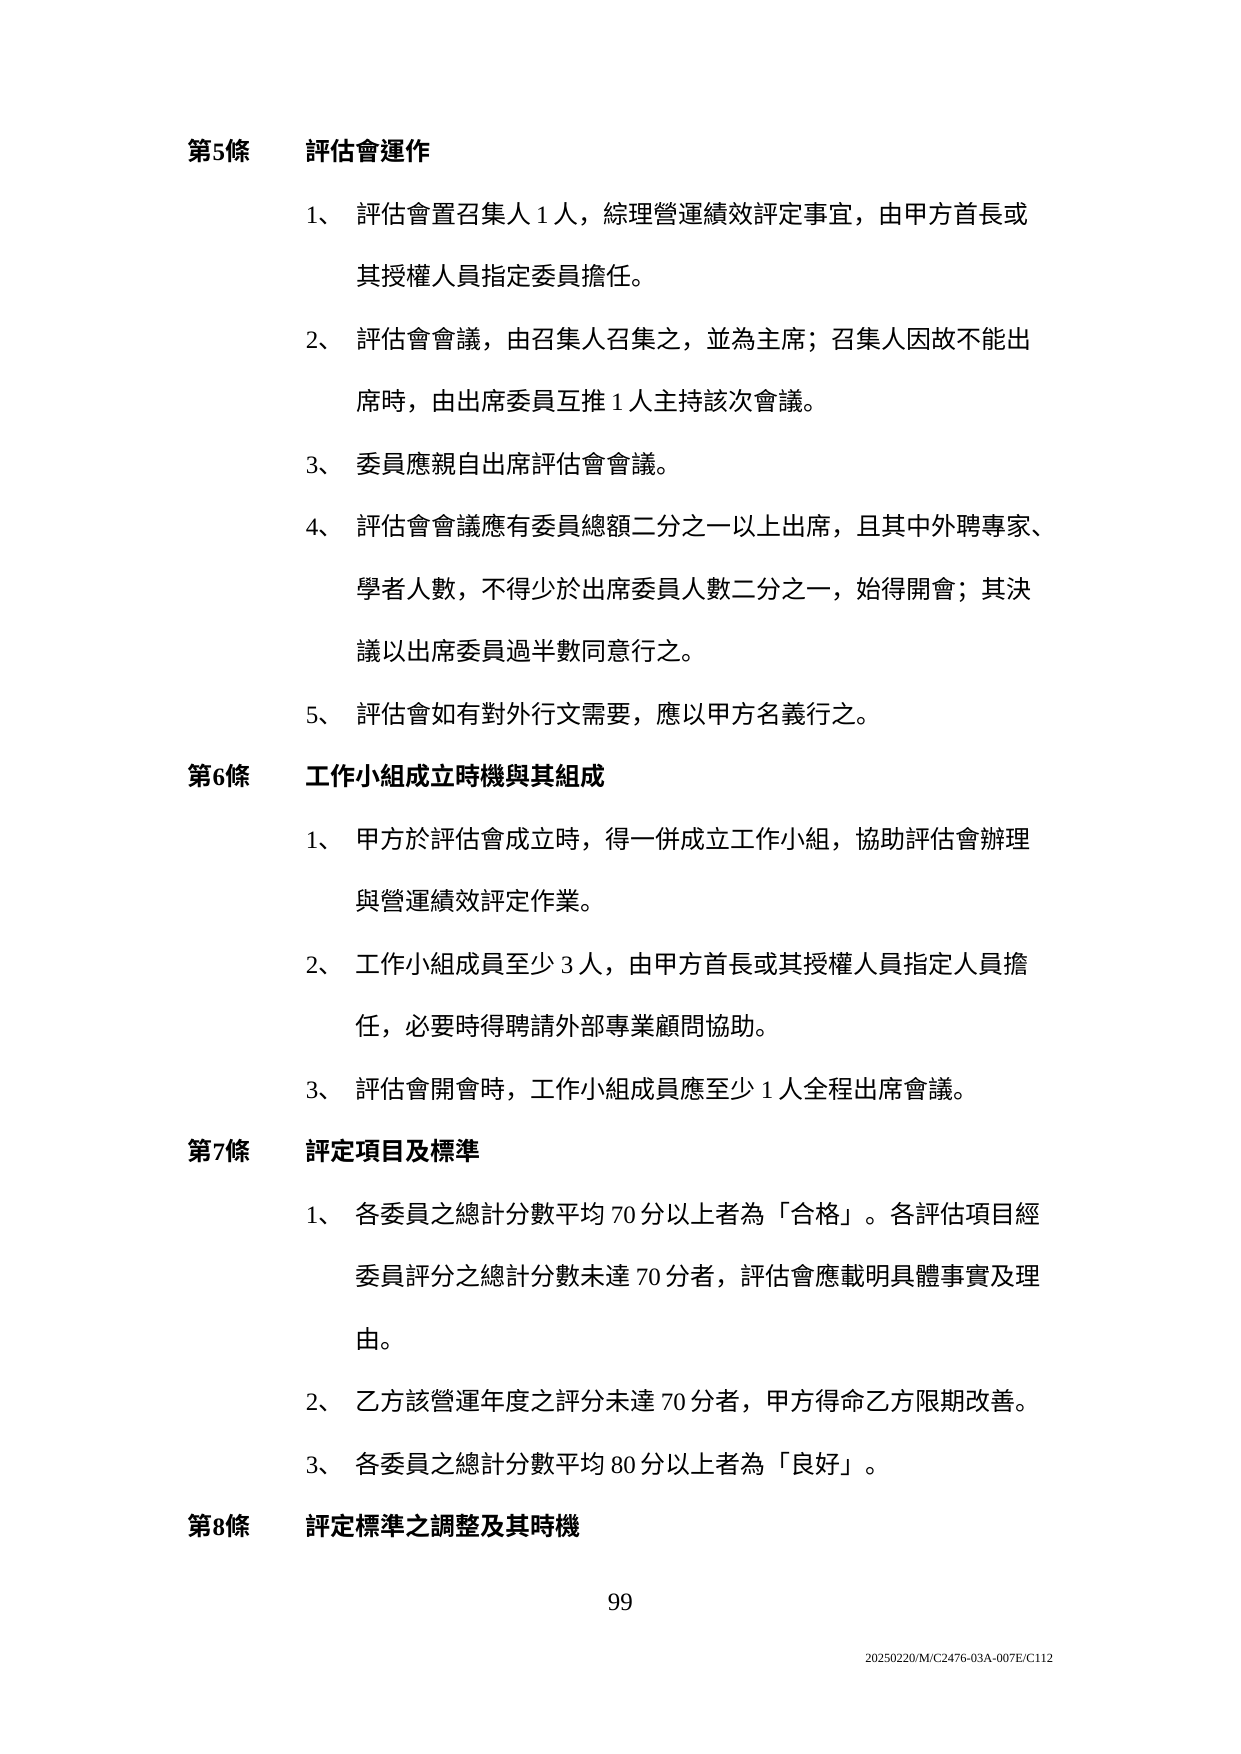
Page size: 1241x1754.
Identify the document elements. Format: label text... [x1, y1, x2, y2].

list 評估會會議應有委員總額二分之一以上出席，且其中外聘專家、學者人數，不得少於出席委員人數二分之一，始得開會；其決議以出席委員過半數同意行之。 [306, 483, 1053, 671]
list 甲方於評估會成立時，得一併成立工作小組，協助評估會辦理與營運績效評定作業。 [306, 796, 1053, 921]
list 各委員之總計分數平均70分以上者為「合格」。各評估項目經委員評分之總計分數未達70分者，評估會應載明具體事實及理由。 [306, 1171, 1053, 1358]
list 評估會運作 [187, 108, 1053, 171]
list 評定項目及標準 [187, 1108, 1053, 1171]
list 工作小組成員至少3人，由甲方首長或其授權人員指定人員擔任，必要時得聘請外部專業顧問協助。 [306, 921, 1053, 1046]
list 工作小組成立時機與其組成 [187, 733, 1053, 796]
list 評估會置召集人1人，綜理營運績效評定事宜，由甲方首長或其授權人員指定委員擔任。 [306, 171, 1053, 296]
list 評估會會議，由召集人召集之，並為主席；召集人因故不能出席時，由出席委員互推1人主持該次會議。 [306, 296, 1053, 421]
list 評估會開會時，工作小組成員應至少1人全程出席會議。 [306, 1046, 1053, 1108]
list 委員應親自出席評估會會議。 [306, 421, 1053, 483]
list 評估會如有對外行文需要，應以甲方名義行之。 [306, 671, 1053, 733]
list 乙方該營運年度之評分未達70分者，甲方得命乙方限期改善。 [306, 1358, 1053, 1421]
list 評定標準之調整及其時機 [187, 1483, 1053, 1546]
list 各委員之總計分數平均80分以上者為「良好」。 [306, 1421, 1053, 1483]
